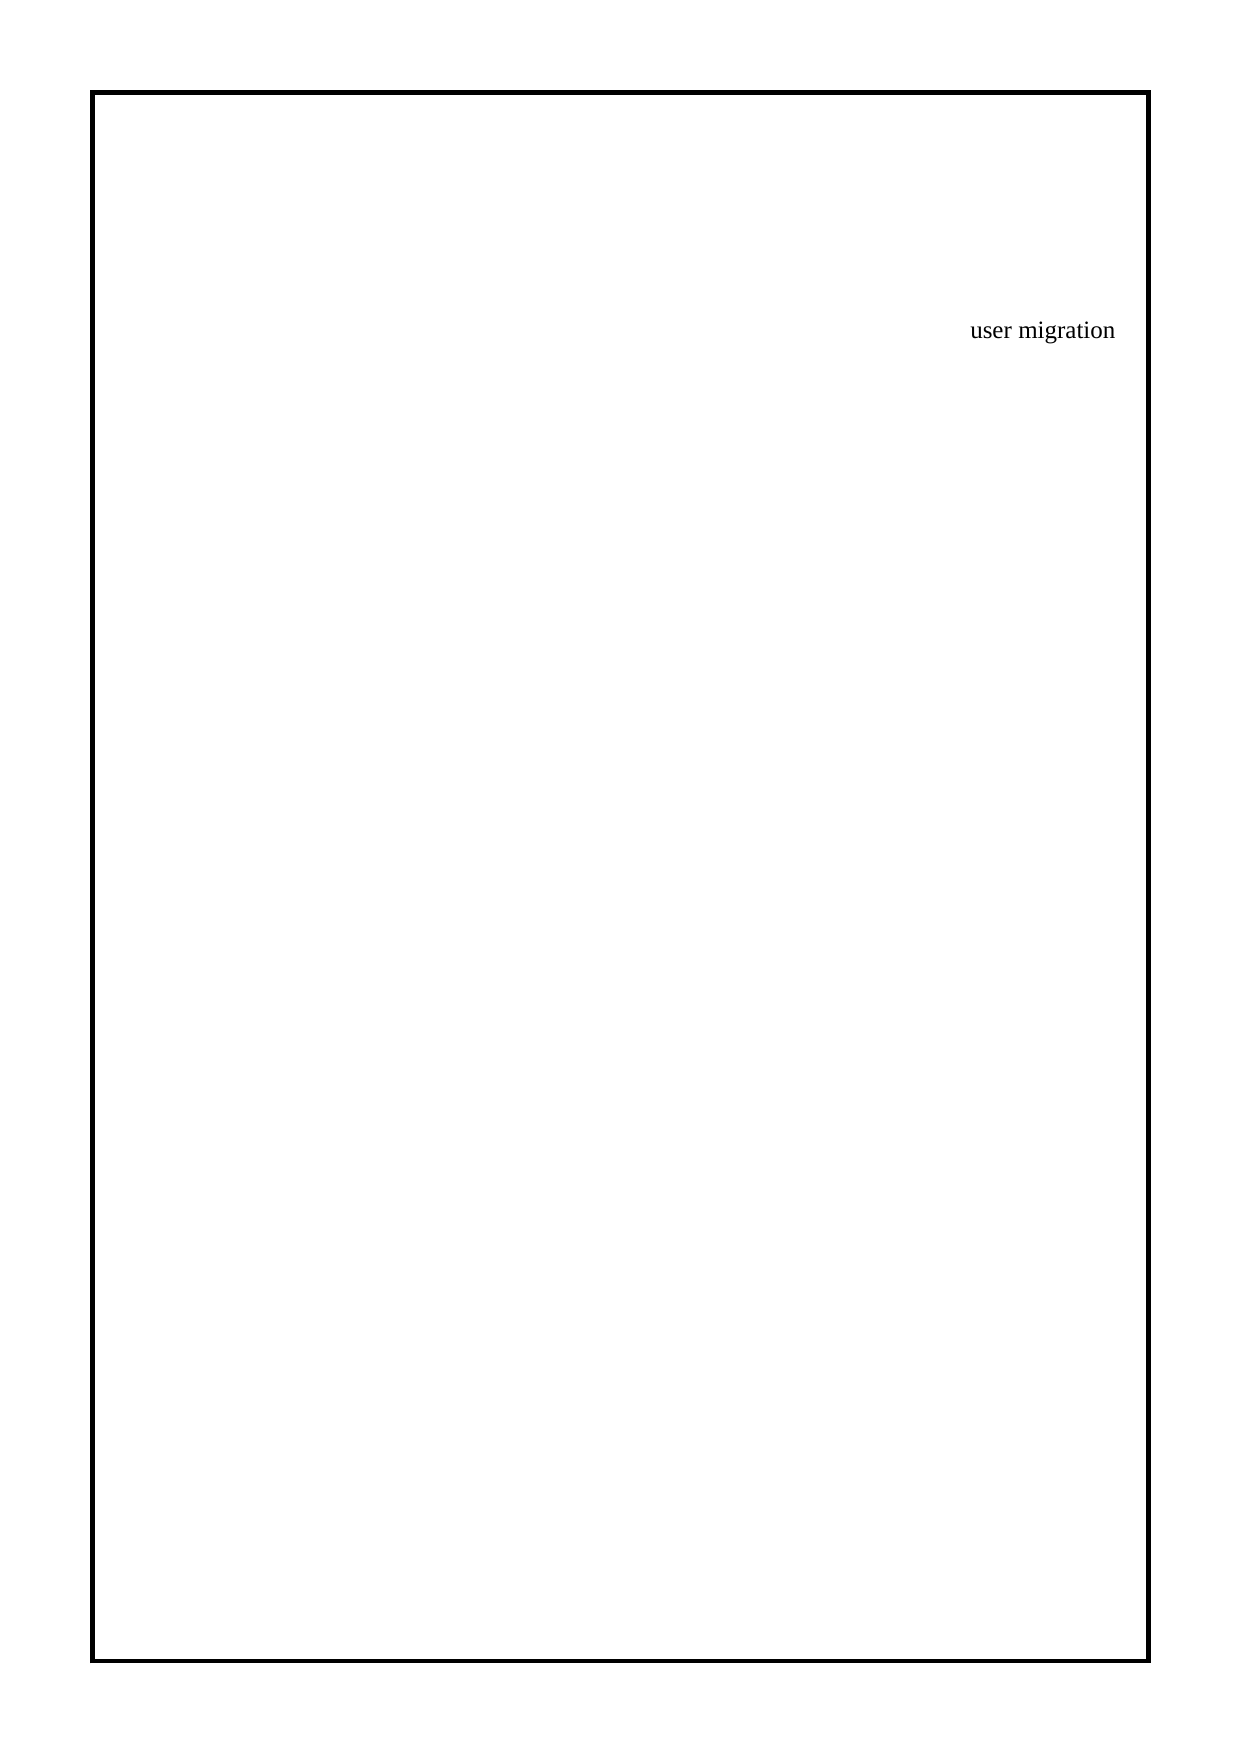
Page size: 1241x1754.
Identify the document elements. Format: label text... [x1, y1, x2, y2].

text user migration [125, 315, 1116, 344]
